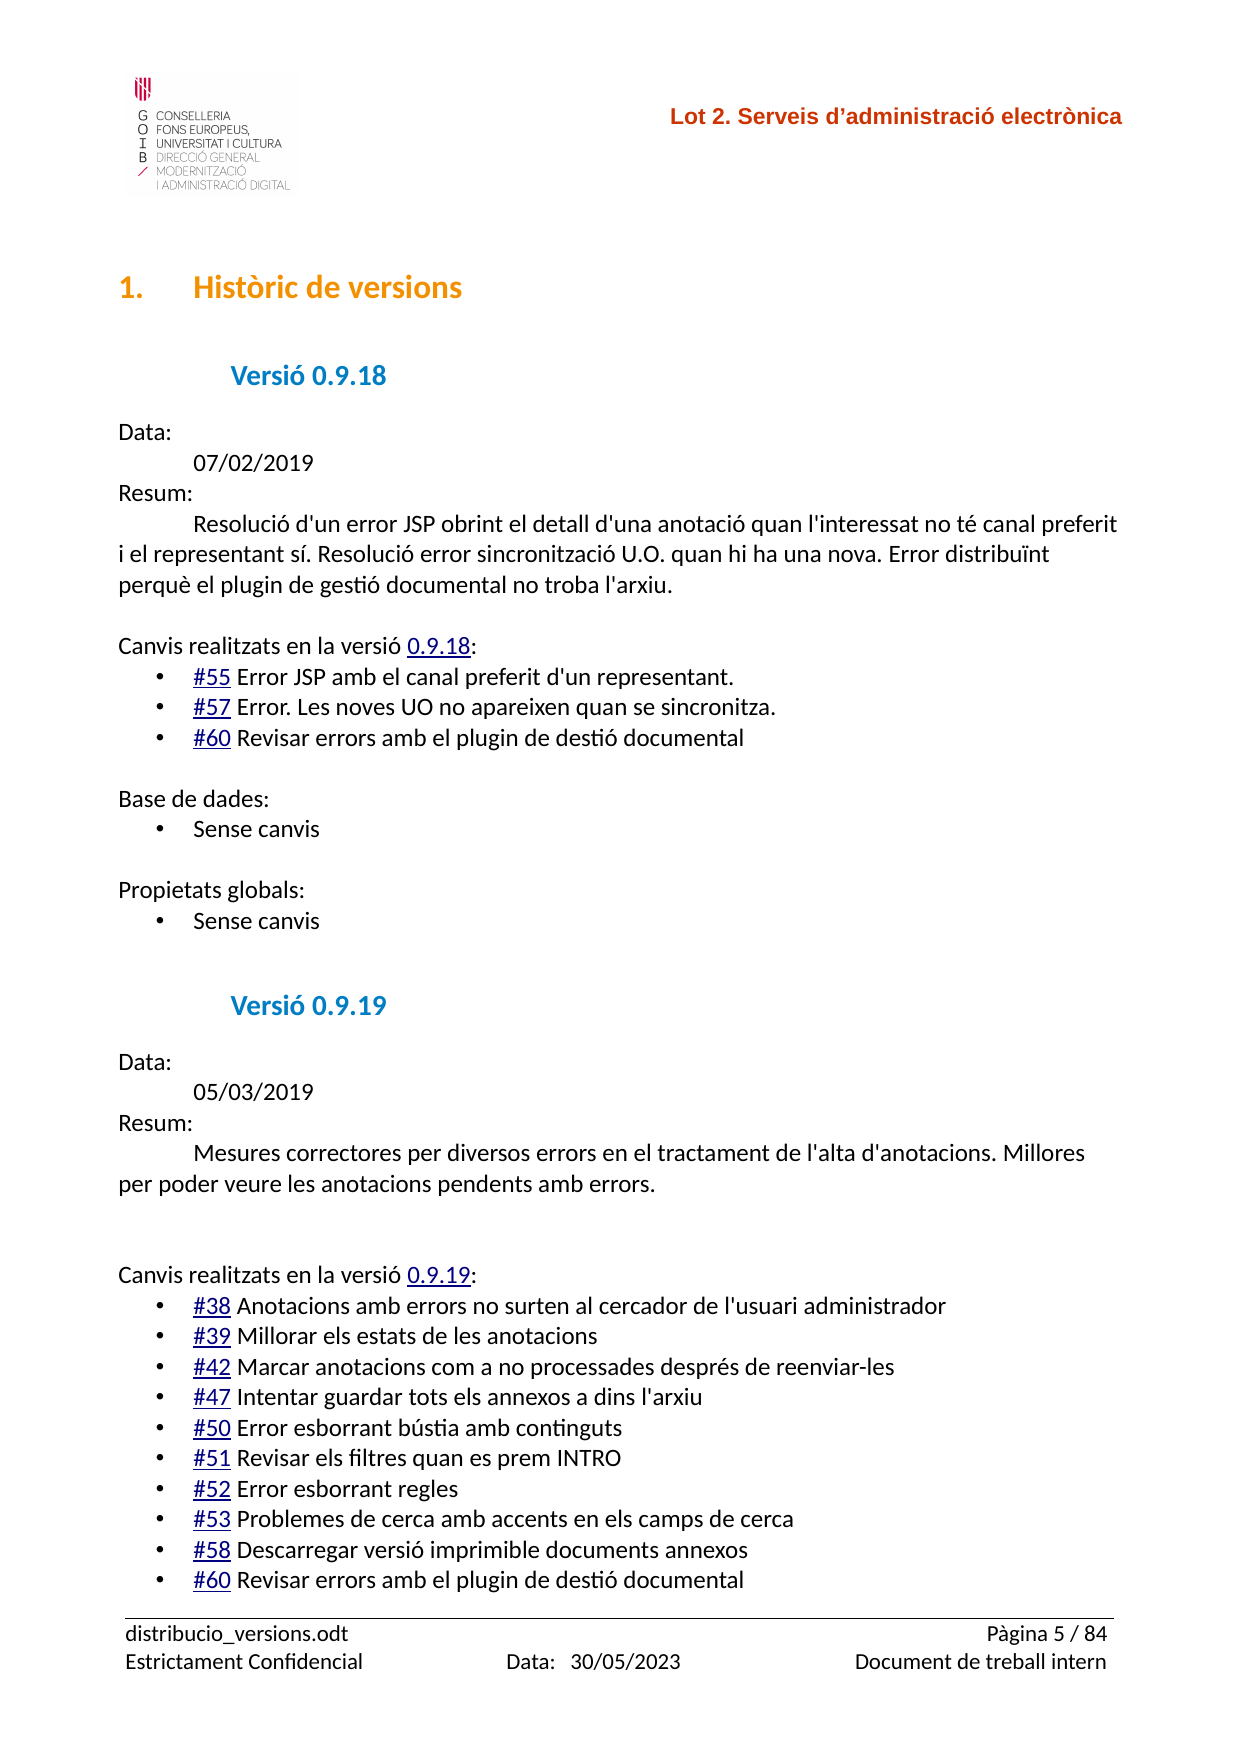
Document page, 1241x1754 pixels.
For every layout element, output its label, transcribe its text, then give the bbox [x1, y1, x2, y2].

text Propietats globals: [118, 874, 1122, 905]
list #42 Marcar anotacions com a no processades després de reenviar-les [156, 1351, 1122, 1382]
subtitle Versió 0.9.18 [153, 357, 1122, 393]
text Data: [118, 1046, 1122, 1076]
list #50 Error esborrant bústia amb continguts [156, 1412, 1122, 1443]
list #39 Millorar els estats de les anotacions [156, 1321, 1122, 1351]
text Canvis realitzats en la versió 0.9.18: [118, 630, 1122, 661]
text 05/03/2019 [118, 1076, 1122, 1107]
text Canvis realitzats en la versió 0.9.19: [118, 1259, 1122, 1290]
text Resum: [118, 478, 1122, 508]
list #60 Revisar errors amb el plugin de destió documental [156, 1565, 1122, 1595]
list #58 Descarregar versió imprimible documents annexos [156, 1534, 1122, 1565]
list #55 Error JSP amb el canal preferit d'un representant. [156, 661, 1122, 691]
text Resolució d'un error JSP obrint el detall d'una anotació quan l'interessat no té canal preferit i el representant sí. Resolució error sincronització U.O. quan hi ha una nova. Error distribuïnt perquè el plugin de gestió documental no troba l'arxiu. [118, 508, 1122, 600]
list #57 Error. Les noves UO no apareixen quan se sincronitza. [156, 691, 1122, 722]
subtitle Històric de versions [118, 266, 1122, 307]
text Base de dades: [118, 783, 1122, 813]
subtitle Versió 0.9.19 [153, 987, 1122, 1022]
text Resum: [118, 1107, 1122, 1137]
text Data: [118, 417, 1122, 447]
text Mesures correctores per diversos errors en el tractament de l'alta d'anotacions. Millores per poder veure les anotacions pendents amb errors. [118, 1137, 1122, 1198]
list #38 Anotacions amb errors no surten al cercador de l'usuari administrador [156, 1290, 1122, 1321]
list #47 Intentar guardar tots els annexos a dins l'arxiu [156, 1382, 1122, 1412]
list #53 Problemes de cerca amb accents en els camps de cerca [156, 1504, 1122, 1534]
list #60 Revisar errors amb el plugin de destió documental [156, 722, 1122, 752]
list #51 Revisar els filtres quan es prem INTRO [156, 1443, 1122, 1473]
list #52 Error esborrant regles [156, 1473, 1122, 1504]
list Sense canvis [156, 813, 1122, 844]
text 07/02/2019 [118, 447, 1122, 478]
picture [126, 70, 299, 197]
list Sense canvis [156, 905, 1122, 935]
